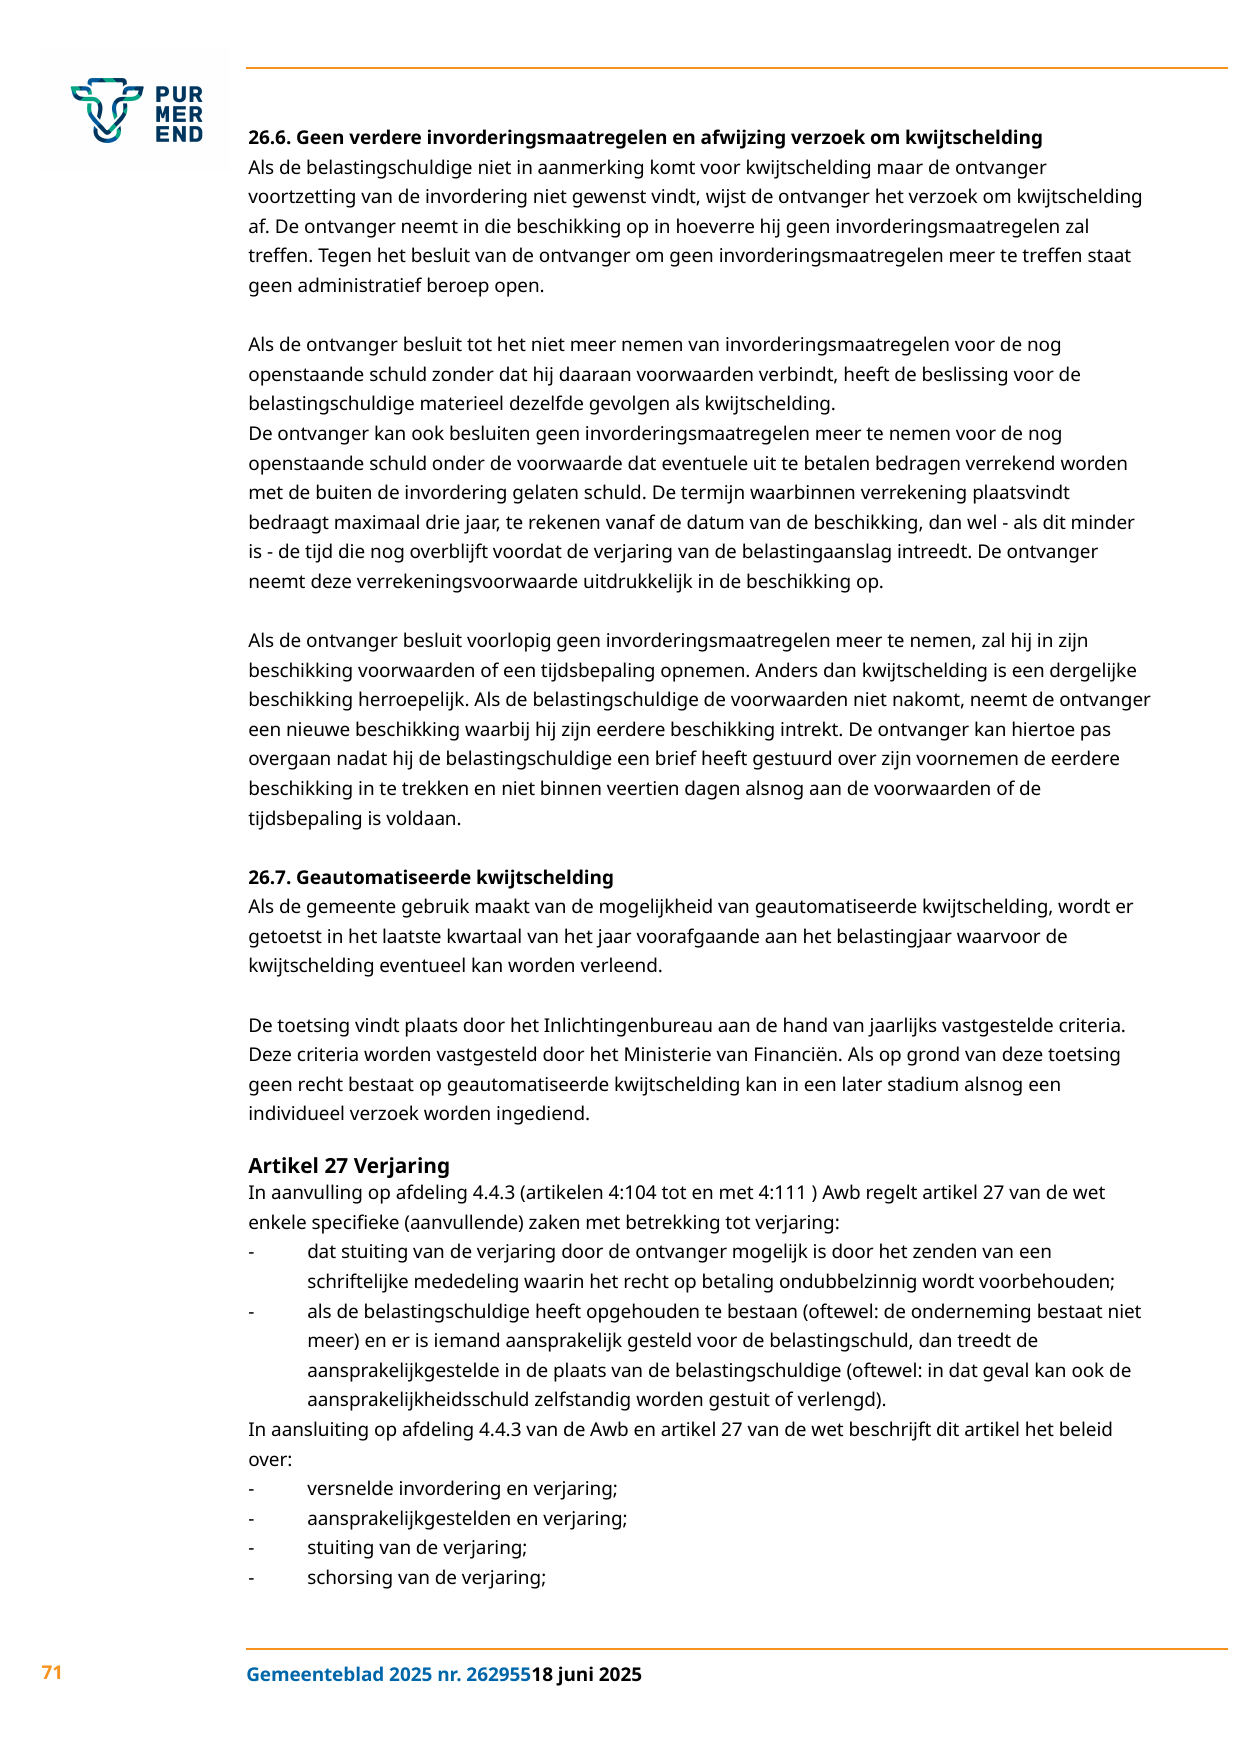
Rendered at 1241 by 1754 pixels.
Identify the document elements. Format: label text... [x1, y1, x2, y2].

text In aansluiting op afdeling 4.4.3 van de Awb en artikel 27 van de wet beschrijft dit artikel het beleid over: [248, 1416, 1152, 1471]
list versnelde invordering en verjaring; [248, 1475, 1152, 1501]
text 26.6. Geen verdere invorderingsmaatregelen en afwijzing verzoek om kwijtschelding [248, 124, 1152, 150]
list dat stuiting van de verjaring door de ontvanger mogelijk is door het zenden van een schriftelijke mededeling waarin het recht op betaling ondubbelzinnig wordt voorbehouden; [248, 1239, 1152, 1294]
text De ontvanger kan ook besluiten geen invorderingsmaatregelen meer te nemen voor de nog openstaande schuld onder de voorwaarde dat eventuele uit te betalen bedragen verrekend worden met de buiten de invordering gelaten schuld. De termijn waarbinnen verrekening plaatsvindt bedraagt maximaal drie jaar, te rekenen vanaf de datum van de beschikking, dan wel - als dit minder is - de tijd die nog overblijft voordat de verjaring van de belastingaanslag intreedt. De ontvanger neemt deze verrekeningsvoorwaarde uitdrukkelijk in de beschikking op. [248, 420, 1152, 594]
text Artikel 27 Verjaring [248, 1151, 1152, 1179]
text Als de belastingschuldige niet in aanmerking komt voor kwijtschelding maar de ontvanger voortzetting van de invordering niet gewenst vindt, wijst de ontvanger het verzoek om kwijtschelding af. De ontvanger neemt in die beschikking op in hoeverre hij geen invorderingsmaatregelen zal treffen. Tegen het besluit van de ontvanger om geen invorderingsmaatregelen meer te treffen staat geen administratief beroep open. [248, 154, 1152, 298]
list schorsing van de verjaring; [248, 1564, 1152, 1590]
text Als de ontvanger besluit voorlopig geen invorderingsmaatregelen meer te nemen, zal hij in zijn beschikking voorwaarden of een tijdsbepaling opnemen. Anders dan kwijtschelding is een dergelijke beschikking herroepelijk. Als de belastingschuldige de voorwaarden niet nakomt, neemt de ontvanger een nieuwe beschikking waarbij hij zijn eerdere beschikking intrekt. De ontvanger kan hiertoe pas overgaan nadat hij de belastingschuldige een brief heeft gestuurd over zijn voornemen de eerdere beschikking in te trekken en niet binnen veertien dagen alsnog aan de voorwaarden of de tijdsbepaling is voldaan. [248, 627, 1152, 831]
text Als de gemeente gebruik maakt van de mogelijkheid van geautomatiseerde kwijtschelding, wordt er getoetst in het laatste kwartaal van het jaar voorafgaande aan het belastingjaar waarvoor de kwijtschelding eventueel kan worden verleend. [248, 893, 1152, 978]
list als de belastingschuldige heeft opgehouden te bestaan (oftewel: de onderneming bestaat niet meer) en er is iemand aansprakelijk gesteld voor de belastingschuld, dan treedt de aansprakelijkgestelde in de plaats van de belastingschuldige (oftewel: in dat geval kan ook de aansprakelijkheidsschuld zelfstandig worden gestuit of verlengd). [248, 1298, 1152, 1412]
text De toetsing vindt plaats door het Inlichtingenbureau aan de hand van jaarlijks vastgestelde criteria. Deze criteria worden vastgesteld door het Ministerie van Financiën. Als op grond van deze toetsing geen recht bestaat op geautomatiseerde kwijtschelding kan in een later stadium alsnog een individueel verzoek worden ingediend. [248, 1012, 1152, 1126]
list stuiting van de verjaring; [248, 1534, 1152, 1560]
text 26.7. Geautomatiseerde kwijtschelding [248, 864, 1152, 890]
list aansprakelijkgestelden en verjaring; [248, 1505, 1152, 1531]
text In aanvulling op afdeling 4.4.3 (artikelen 4:104 tot en met 4:111 ) Awb regelt artikel 27 van de wet enkele specifieke (aanvullende) zaken met betrekking tot verjaring: [248, 1179, 1152, 1235]
text Als de ontvanger besluit tot het niet meer nemen van invorderingsmaatregelen voor de nog openstaande schuld zonder dat hij daaraan voorwaarden verbindt, heeft de beslissing voor de belastingschuldige materieel dezelfde gevolgen als kwijtschelding. [248, 331, 1152, 416]
picture [41, 47, 231, 172]
